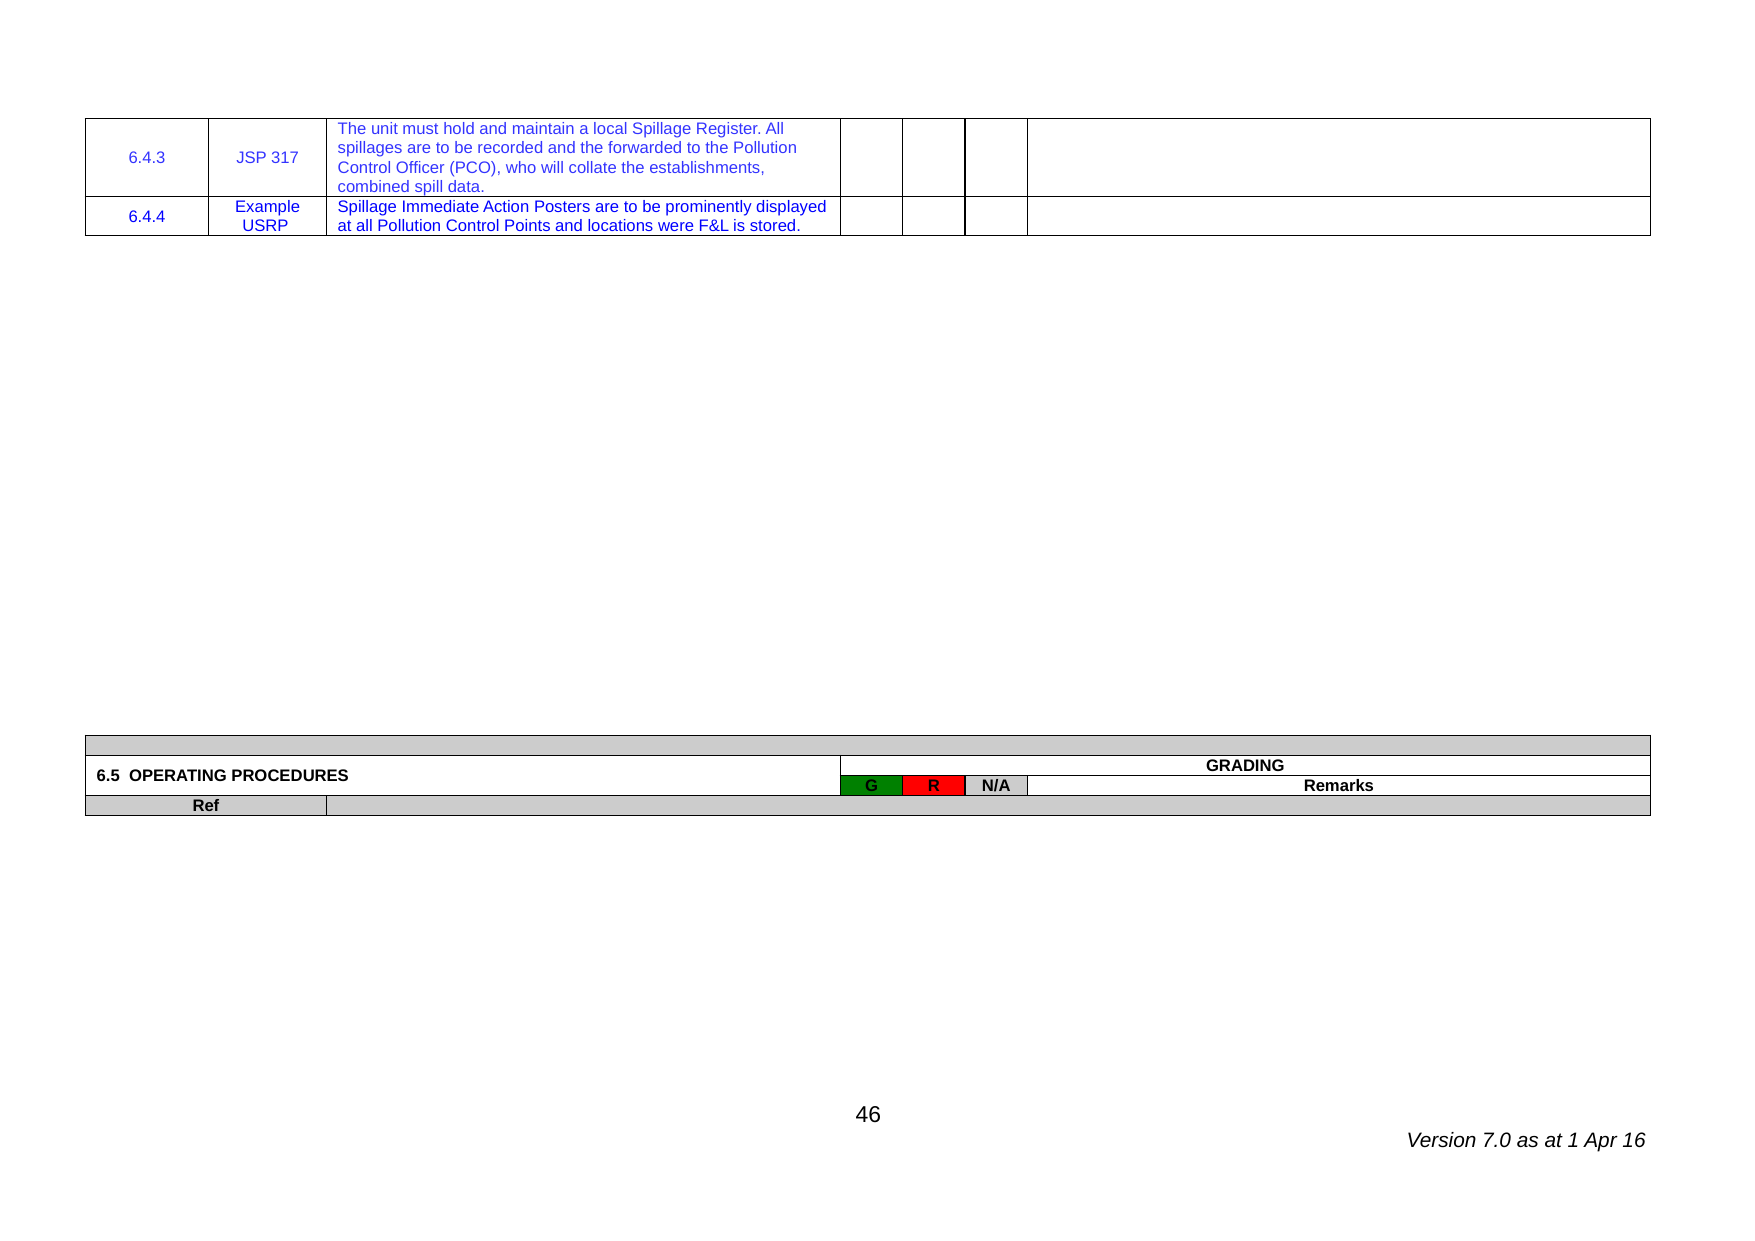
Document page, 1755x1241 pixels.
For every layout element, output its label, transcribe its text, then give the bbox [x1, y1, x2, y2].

table_cell JSP 317 [209, 119, 326, 196]
table_cell [1027, 236, 1650, 734]
table_cell [326, 236, 840, 734]
table_cell N/A [966, 776, 1027, 795]
table_cell Spillage Immediate Action Posters are to be prominently displayed at all Pollution Control Points and locations were F&L is stored. [327, 197, 840, 235]
table_cell 6.4.3 [86, 119, 208, 196]
table_cell The unit must hold and maintain a local Spillage Register. All spillages are to be recorded and the forwarded to the Pollution Control Officer (PCO), who will collate the establishments, combined spill data. [327, 119, 840, 196]
table_cell Ref [86, 796, 326, 815]
table_cell [903, 236, 965, 734]
table_cell [840, 236, 902, 734]
table_cell [1028, 197, 1650, 235]
table_cell [1028, 119, 1650, 196]
table_cell [903, 119, 964, 196]
table_cell [966, 197, 1027, 235]
table_cell [841, 119, 902, 196]
table_cell [209, 236, 326, 734]
table_cell [86, 736, 1650, 755]
table_cell GRADING [841, 756, 1650, 775]
table_cell [327, 796, 1650, 815]
table_cell [965, 236, 1027, 734]
table_cell G [841, 776, 902, 795]
table_cell Remarks [1028, 776, 1650, 795]
table_cell Example USRP [209, 197, 326, 235]
table_cell [841, 197, 902, 235]
table_cell [85, 236, 208, 734]
table_cell R [903, 776, 964, 795]
table_cell 6.4.4 [86, 197, 208, 235]
table_cell [966, 119, 1027, 196]
table_cell 6.5 OPERATING PROCEDURES [86, 756, 840, 795]
table_cell [903, 197, 964, 235]
